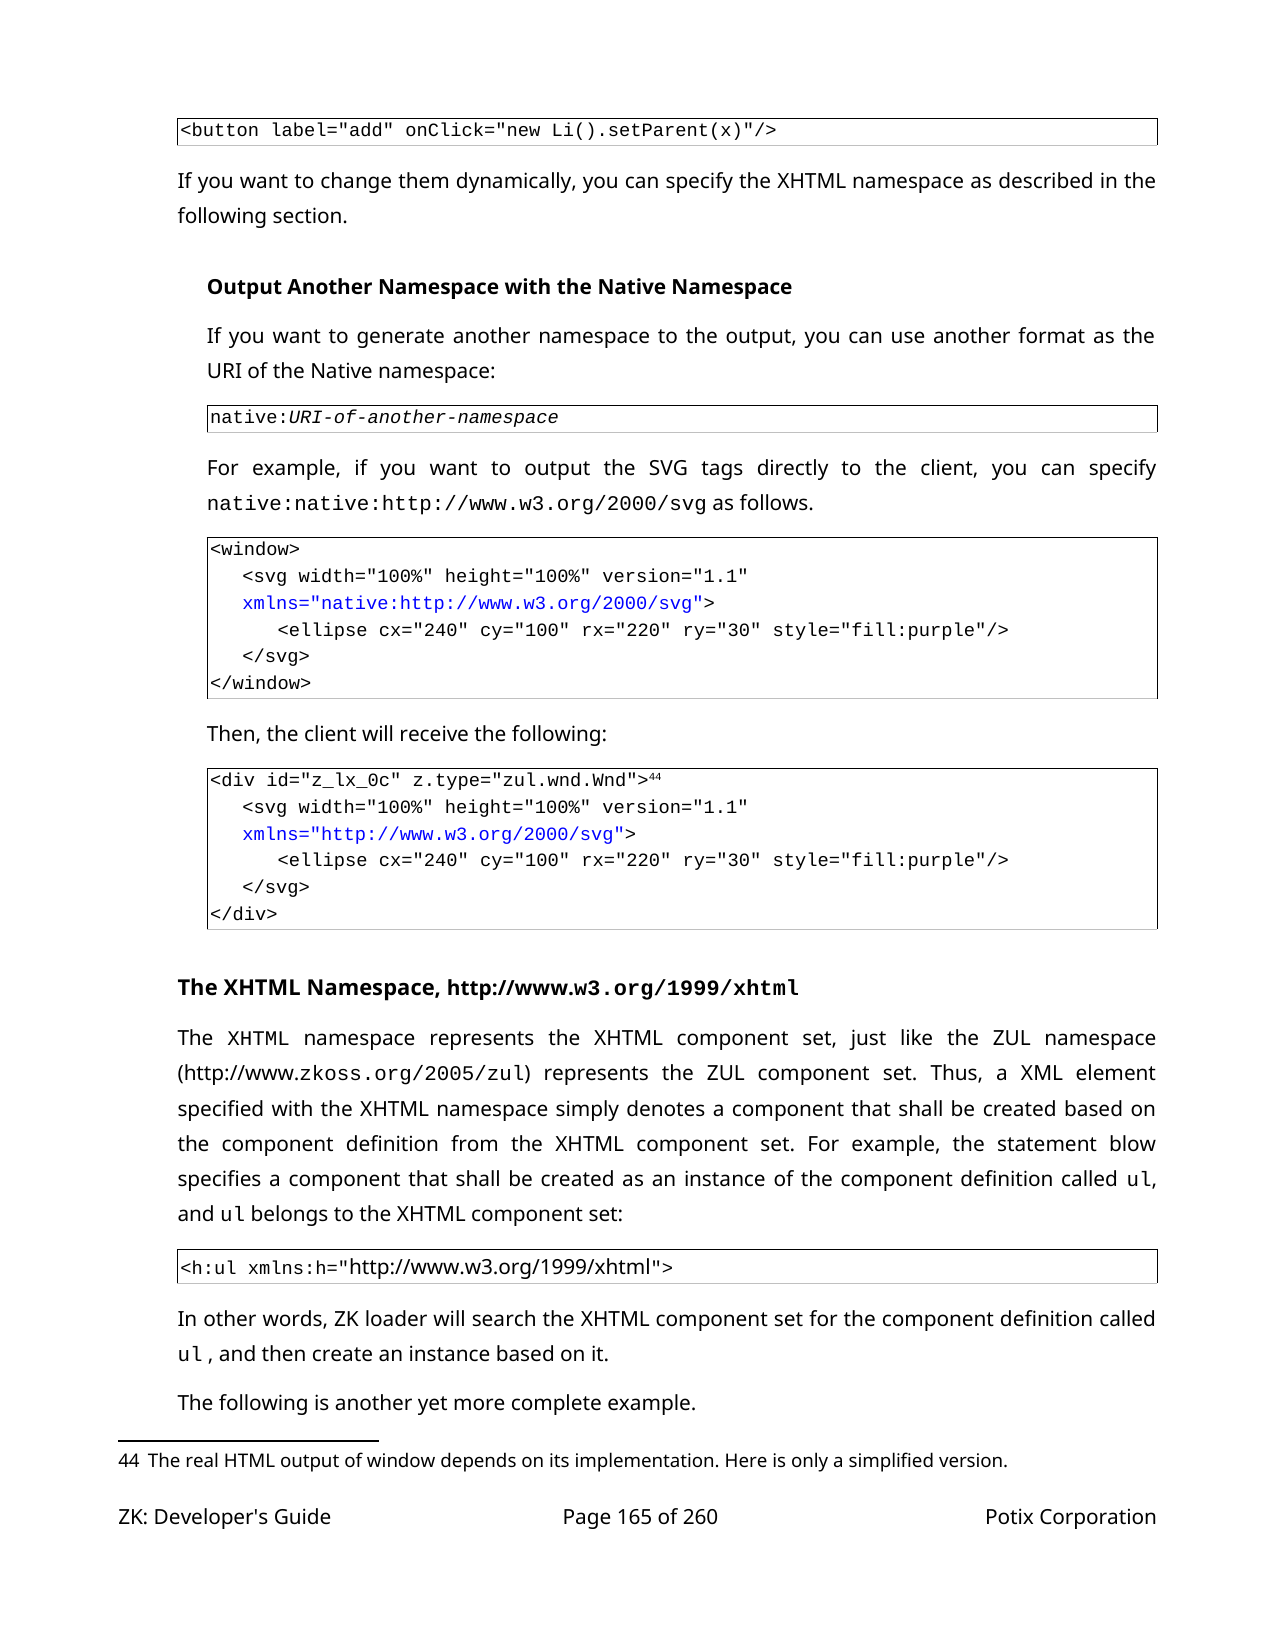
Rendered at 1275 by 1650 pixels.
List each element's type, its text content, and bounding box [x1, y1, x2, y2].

text For example, if you want to output the SVG tags directly to the client, you can specify native:native:http://www.w3.org/2000/svg as follows. [207, 453, 1157, 517]
text <svg width="100%" height="100%" version="1.1" xmlns="native:http://www.w3.org/2000/svg"> <ellipse cx="240" cy="100" rx="220" ry="30" style="fill:purple"/> </svg> [208, 564, 1157, 668]
text </window> [208, 671, 1157, 698]
text If you want to generate another namespace to the output, you can use another format as the URI of the Native namespace: [207, 321, 1157, 384]
text </div> [208, 902, 1157, 929]
text <div id="z_lx_0c" z.type="zul.wnd.Wnd"> [208, 769, 1157, 792]
text The XHTML namespace represents the XHTML component set, just like the ZUL namespace (http://www.zkoss.org/2005/zul) represents the ZUL component set. Thus, a XML element specified with the XHTML namespace simply denotes a component that shall be created based on the component definition from the XHTML component set. For example, the statement blow specifies a component that shall be created as an instance of the component definition called ul, and ul belongs to the XHTML component set: [177, 1023, 1157, 1228]
text The following is another yet more complete example. [177, 1388, 1157, 1416]
text <svg width="100%" height="100%" version="1.1" xmlns="http://www.w3.org/2000/svg"> <ellipse cx="240" cy="100" rx="220" ry="30" style="fill:purple"/> </svg> [208, 795, 1157, 899]
text native:URI-of-another-namespace [208, 406, 1157, 432]
text <window> [208, 538, 1157, 561]
text The real HTML output of window depends on its implementation. Here is only a simplified version. [118, 1447, 1157, 1473]
text <button label="add" onClick="new Li().setParent(x)"/> [178, 119, 1157, 145]
text Then, the client will receive the following: [207, 719, 1157, 747]
subtitle The XHTML Namespace, http://www.w3.org/1999/xhtml [177, 972, 1157, 1002]
text In other words, ZK loader will search the XHTML component set for the component definition called ul , and then create an instance based on it. [177, 1304, 1157, 1367]
text If you want to change them dynamically, you can specify the XHTML namespace as described in the following section. [177, 166, 1157, 229]
text <h:ul xmlns:h="http://www.w3.org/1999/xhtml"> [178, 1250, 1157, 1283]
subtitle Output Another Namespace with the Native Namespace [207, 272, 1157, 300]
